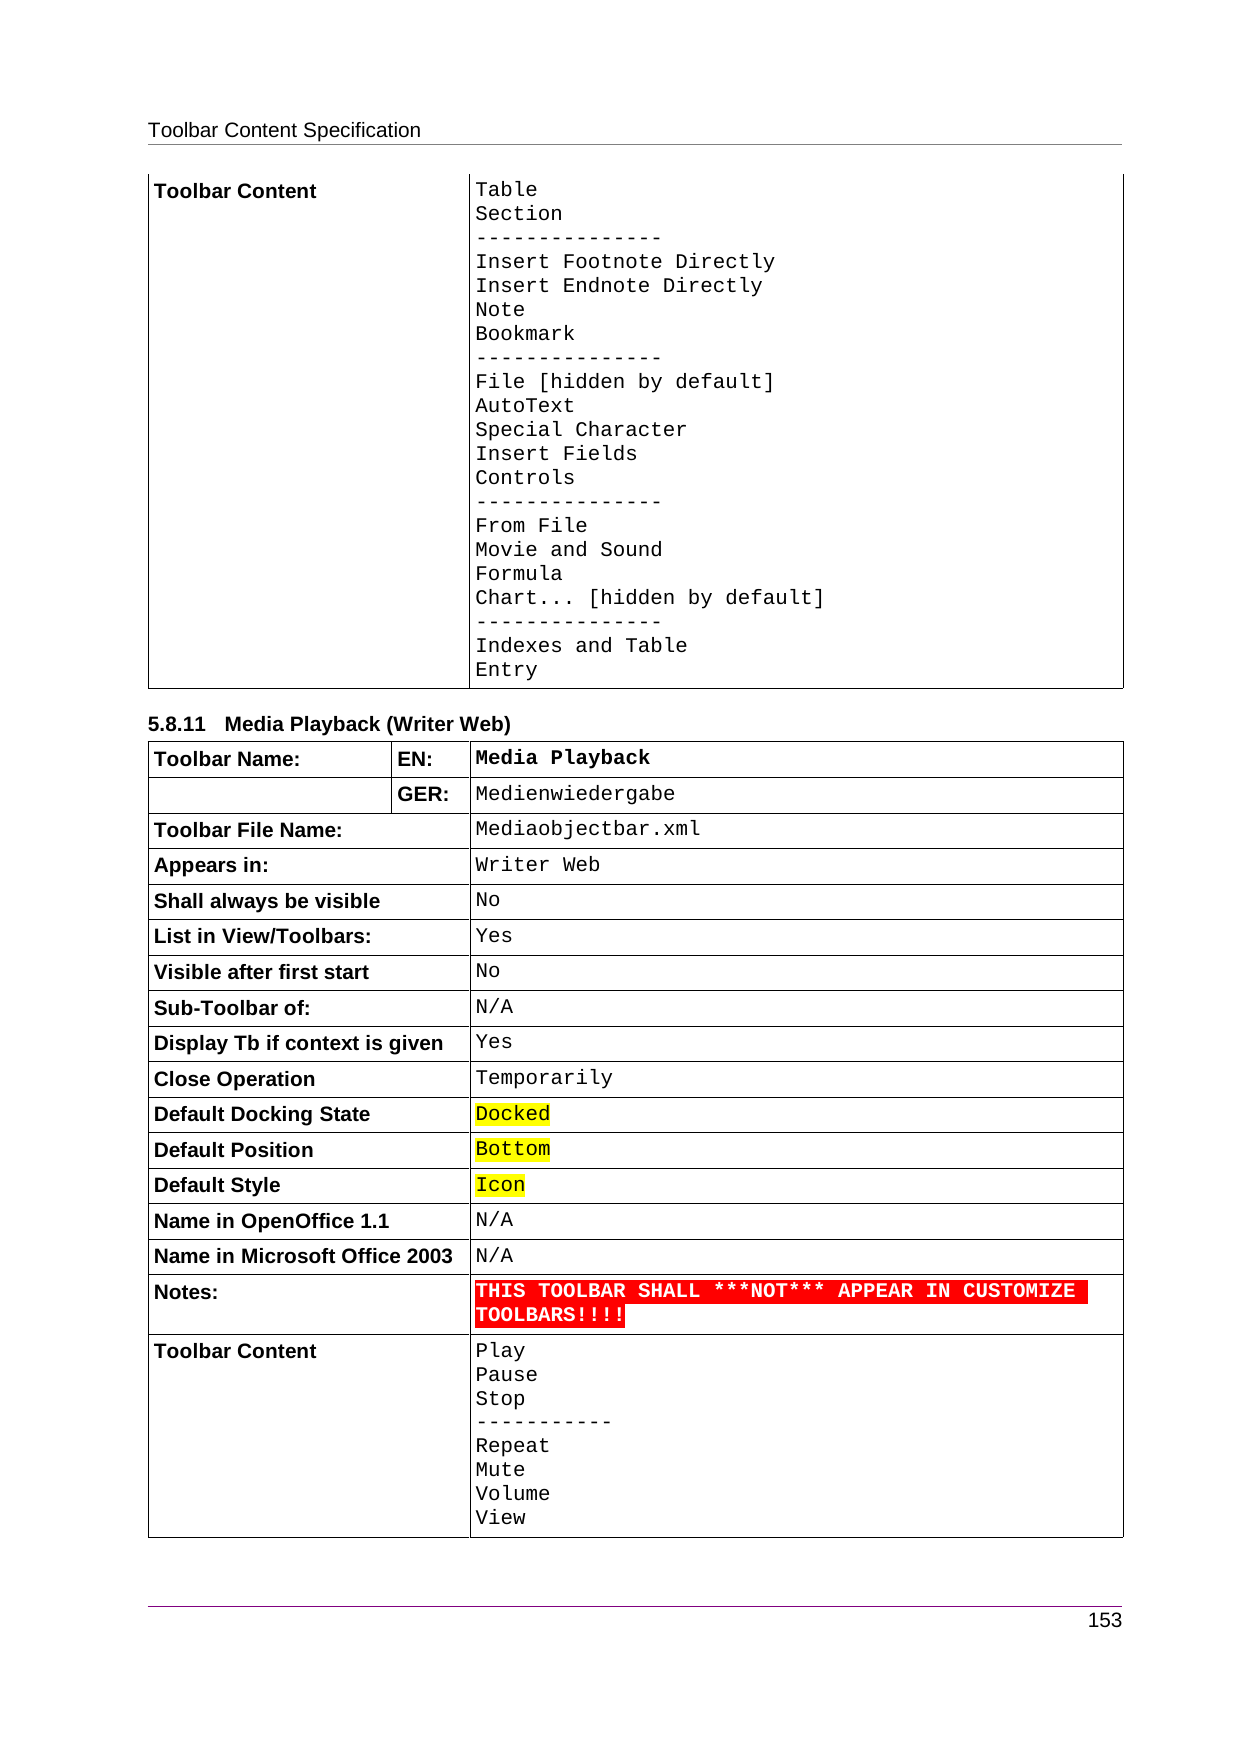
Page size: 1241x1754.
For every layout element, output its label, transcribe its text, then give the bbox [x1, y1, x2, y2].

table_cell Yes [471, 920, 1123, 955]
table_cell Temporarily [471, 1062, 1123, 1097]
table_cell Notes: [149, 1275, 469, 1334]
table_cell Default Position [149, 1133, 469, 1168]
table_cell List in View/Toolbars: [149, 920, 469, 955]
table_cell GER: [392, 778, 469, 813]
table_cell Name in OpenOffice 1.1 [149, 1204, 469, 1239]
table_cell [149, 778, 391, 813]
table_cell Table Section --------------- Insert Footnote Directly Insert Endnote Directly Note Bookmark --------------- File [hidden by default] AutoText Special Character Insert Fields Controls --------------- From File Movie and Sound Formula Chart... [hidden by default] --------------- Indexes and Table Entry [470, 174, 1123, 688]
table_cell N/A [471, 1240, 1123, 1274]
table_cell No [471, 956, 1123, 990]
table_cell Close Operation [149, 1062, 469, 1097]
table_cell Shall always be visible [149, 885, 469, 919]
table_cell Bottom [471, 1133, 1123, 1168]
table_cell THIS TOOLBAR SHALL ***NOT*** APPEAR IN CUSTOMIZE TOOLBARS!!!! [471, 1275, 1123, 1334]
table_cell Toolbar Content [149, 174, 469, 688]
table_cell N/A [471, 991, 1123, 1026]
table_cell Play Pause Stop ----------- Repeat Mute Volume View [471, 1335, 1123, 1537]
table_cell Visible after first start [149, 956, 469, 990]
table_cell Name in Microsoft Office 2003 [149, 1240, 469, 1274]
table_cell Display Tb if context is given [149, 1027, 469, 1061]
table_cell Toolbar File Name: [149, 814, 469, 848]
table_header Toolbar Name: [149, 742, 391, 777]
subtitle Media Playback (Writer Web) [148, 712, 1122, 736]
table_cell Default Style [149, 1169, 469, 1203]
table_cell Sub-Toolbar of: [149, 991, 469, 1026]
table_cell Writer Web [471, 849, 1123, 884]
table_cell Yes [471, 1027, 1123, 1061]
table_cell No [471, 885, 1123, 919]
table_cell Appears in: [149, 849, 469, 884]
table_cell Docked [471, 1098, 1123, 1132]
table_header Media Playback [471, 742, 1123, 777]
table_cell N/A [471, 1204, 1123, 1239]
table_cell Mediaobjectbar.xml [471, 814, 1123, 848]
table_cell Medienwiedergabe [471, 778, 1123, 813]
table_header EN: [392, 742, 469, 777]
table_cell Icon [471, 1169, 1123, 1203]
table_cell Toolbar Content [149, 1335, 469, 1537]
table_cell Default Docking State [149, 1098, 469, 1132]
